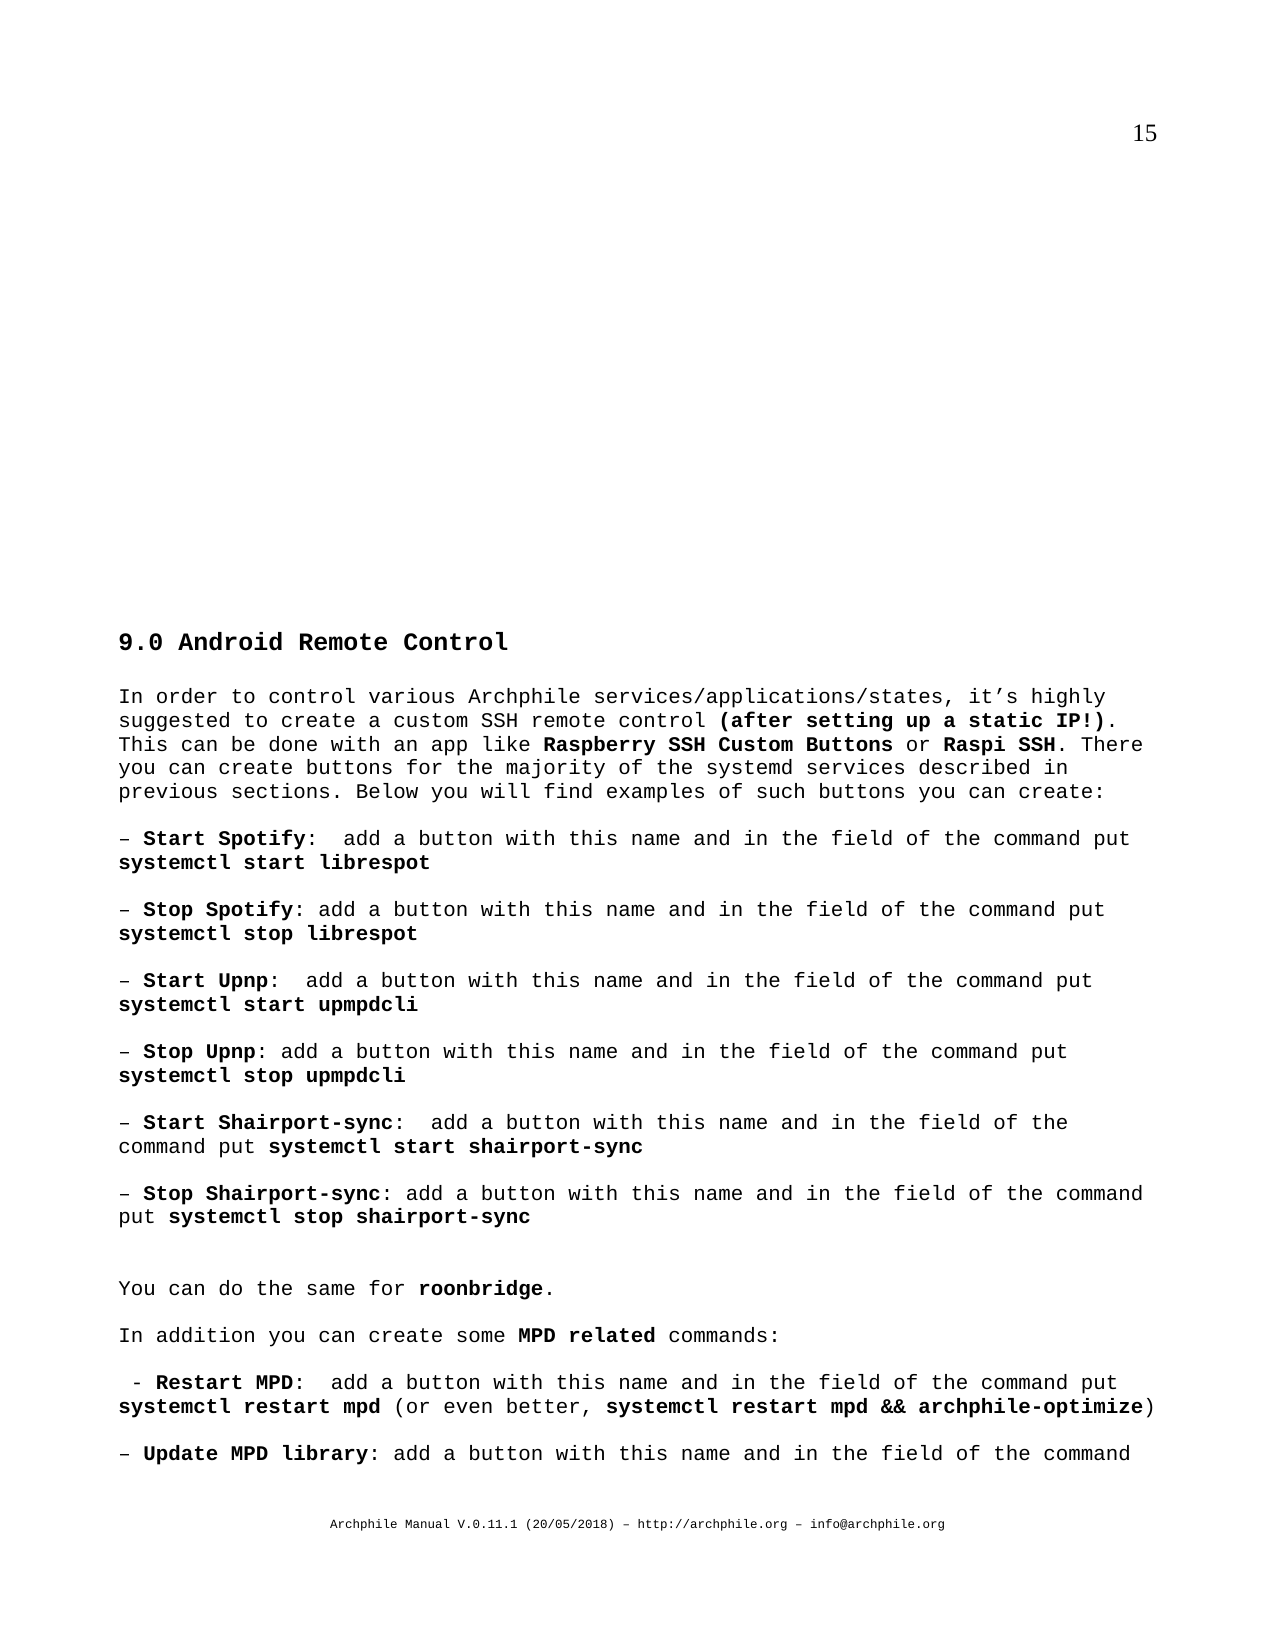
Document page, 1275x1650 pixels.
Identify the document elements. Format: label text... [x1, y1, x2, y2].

text – Stop Spotify: add a button with this name and in the field of the command put systemctl stop librespot [118, 899, 1157, 946]
text – Stop Shairport-sync: add a button with this name and in the field of the command put systemctl stop shairport-sync [118, 1183, 1157, 1230]
text 9.0 Android Remote Control [118, 630, 1157, 658]
text – Stop Upnp: add a button with this name and in the field of the command put systemctl stop upmpdcli [118, 1041, 1157, 1088]
text – Start Shairport-sync: add a button with this name and in the field of the command put systemctl start shairport-sync [118, 1112, 1157, 1159]
text – Start Spotify: add a button with this name and in the field of the command put systemctl start librespot [118, 828, 1157, 876]
text In order to control various Archphile services/applications/states, it’s highly suggested to create a custom SSH remote control (after setting up a static IP!). This can be done with an app like Raspberry SSH Custom Buttons or Raspi SSH. There you can create buttons for the majority of the systemd services described in previous sections. Below you will find examples of such buttons you can create: [118, 686, 1157, 804]
text - Restart MPD: add a button with this name and in the field of the command put systemctl restart mpd (or even better, systemctl restart mpd && archphile-optimize) [118, 1372, 1157, 1419]
text – Update MPD library: add a button with this name and in the field of the command [118, 1443, 1157, 1467]
text In addition you can create some MPD related commands: [118, 1325, 1157, 1348]
text – Start Upnp: add a button with this name and in the field of the command put systemctl start upmpdcli [118, 970, 1157, 1017]
text You can do the same for roonbridge. [118, 1277, 1157, 1301]
